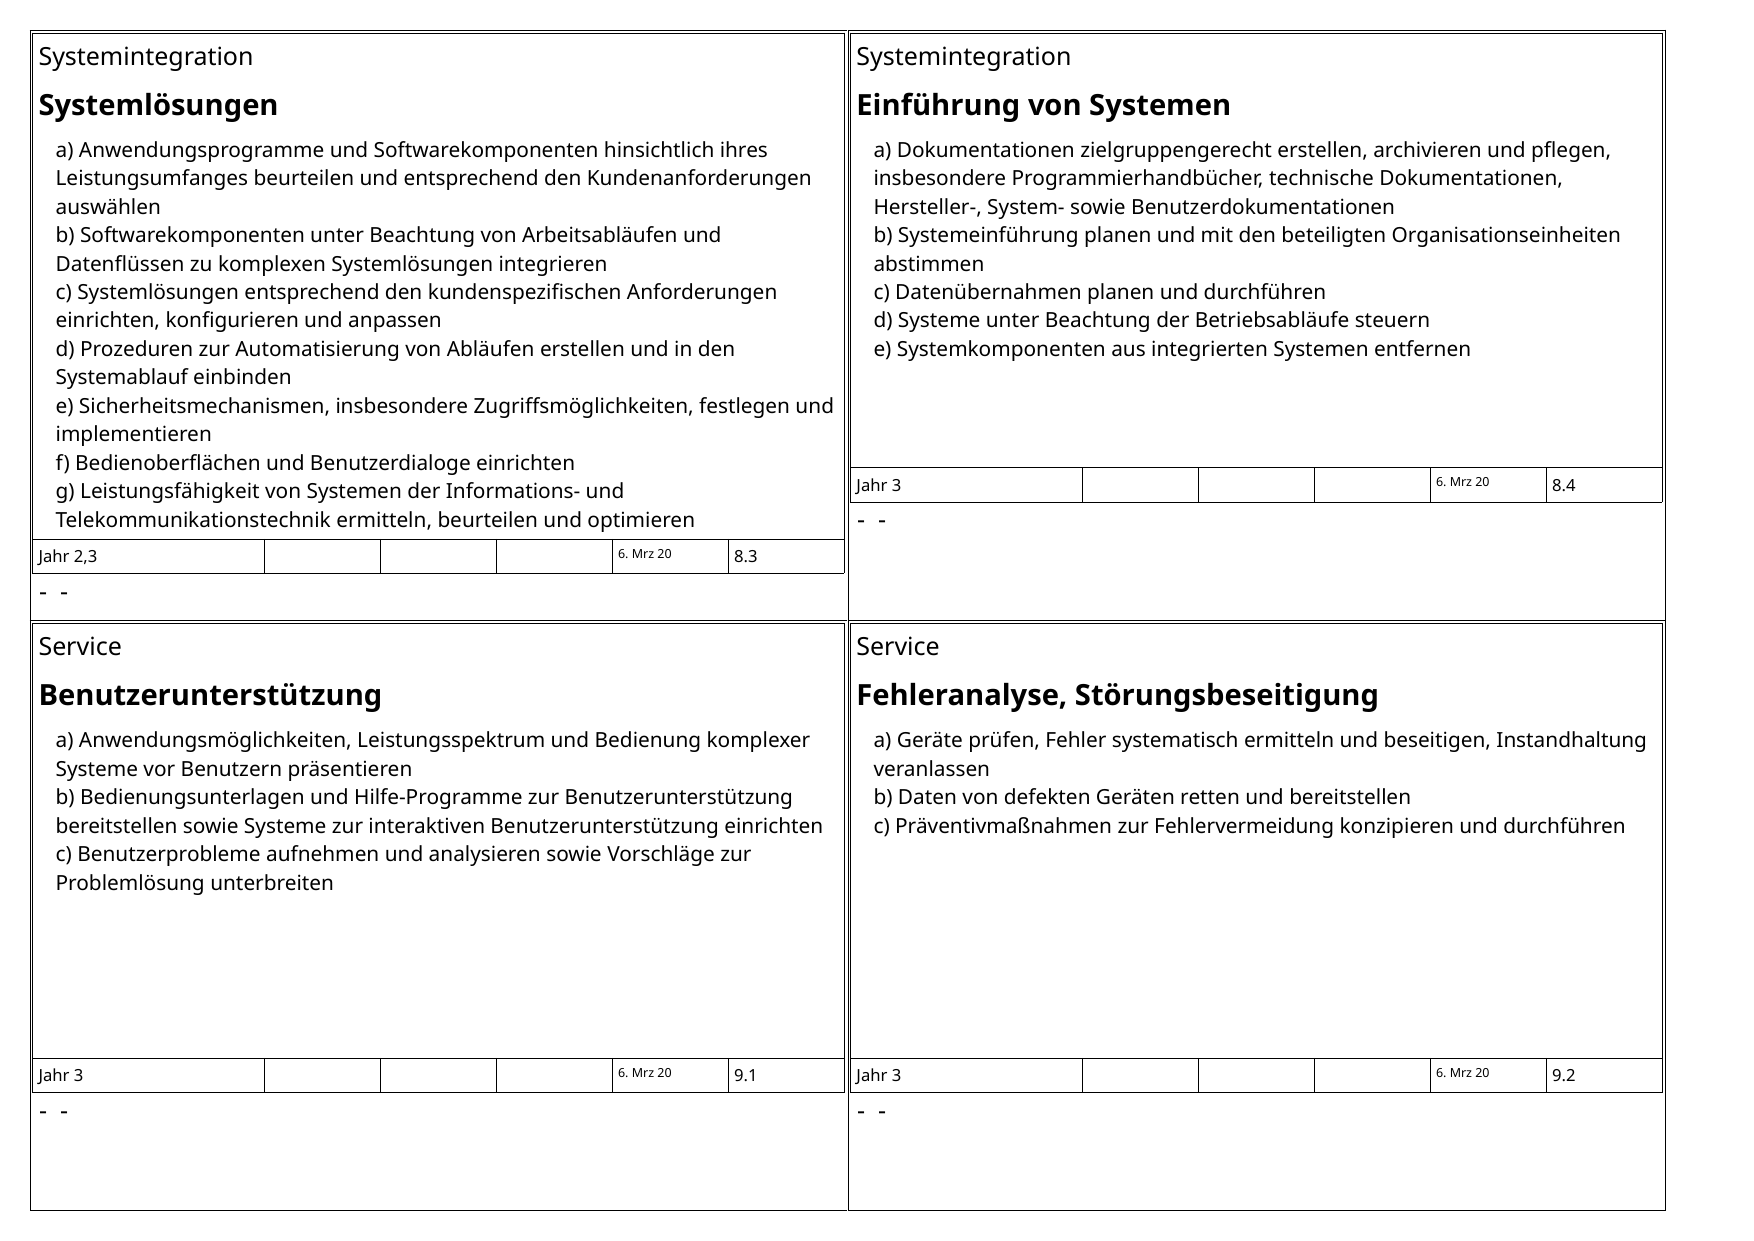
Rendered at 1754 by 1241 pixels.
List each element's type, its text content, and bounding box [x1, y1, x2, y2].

text - - [32, 1093, 844, 1126]
table_cell 8.4 [1547, 468, 1662, 502]
table_cell [381, 1059, 496, 1092]
table_cell Einführung von Systemen [851, 78, 1662, 129]
table_cell [851, 720, 867, 1058]
table_cell 9.2 [1547, 1059, 1662, 1092]
table_header Systemintegration [33, 34, 844, 78]
table_header Systemintegration [851, 34, 1662, 78]
table_cell Jahr 3 [851, 1059, 1082, 1092]
table_cell Fehleranalyse, Störungsbeseitigung [851, 669, 1662, 720]
table_cell a) Dokumentationen zielgruppengerecht erstellen, archivieren und pflegen, insbesondere Programmierhandbücher, technische Dokumentationen, Hersteller-, System- sowie Benutzerdokumentationen b) Systemeinführung planen und mit den beteiligten Organisationseinheiten abstimmen c) Datenübernahmen planen und durchführen d) Systeme unter Beachtung der Betriebsabläufe steuern e) Systemkomponenten aus integrierten Systemen entfernen [868, 129, 1662, 467]
table_cell 6. Mrz 20 [613, 1059, 728, 1092]
table_header Service [851, 624, 1662, 669]
text - - [850, 1093, 1662, 1126]
table_cell [33, 129, 49, 539]
table_cell [1199, 1059, 1314, 1092]
table_cell 9.1 [729, 1059, 844, 1092]
table_cell [1083, 1059, 1198, 1092]
table_cell 8.3 [729, 540, 844, 573]
table_cell Jahr 3 [851, 468, 1082, 502]
table_cell Jahr 2,3 [33, 540, 264, 573]
table_cell [497, 1059, 612, 1092]
table_cell [265, 540, 380, 573]
table_cell Systemlösungen [33, 78, 844, 129]
table_cell 6. Mrz 20 [1431, 1059, 1546, 1092]
table_cell 6. Mrz 20 [1431, 468, 1546, 502]
table_cell [851, 129, 867, 467]
table_cell [497, 540, 612, 573]
table_cell [1083, 468, 1198, 502]
text - - [850, 503, 1662, 536]
table_cell 6. Mrz 20 [613, 540, 728, 573]
table_cell [33, 720, 49, 1058]
text - - [32, 574, 844, 607]
table_cell Jahr 3 [33, 1059, 264, 1092]
table_header Service [33, 624, 844, 669]
table_cell [1199, 468, 1314, 502]
table_cell a) Anwendungsmöglichkeiten, Leistungsspektrum und Bedienung komplexer Systeme vor Benutzern präsentieren b) Bedienungsunterlagen und Hilfe-Programme zur Benutzerunterstützung bereitstellen sowie Systeme zur interaktiven Benutzerunterstützung einrichten c) Benutzerprobleme aufnehmen und analysieren sowie Vorschläge zur Problemlösung unterbreiten [50, 720, 844, 1058]
table_cell Benutzerunterstützung [33, 669, 844, 720]
table_cell a) Geräte prüfen, Fehler systematisch ermitteln und beseitigen, Instandhaltung veranlassen b) Daten von defekten Geräten retten und bereitstellen c) Präventivmaßnahmen zur Fehlervermeidung konzipieren und durchführen [868, 720, 1662, 1058]
table_cell [381, 540, 496, 573]
table_cell [1315, 1059, 1430, 1092]
table_cell a) Anwendungsprogramme und Softwarekomponenten hinsichtlich ihres Leistungsumfanges beurteilen und entsprechend den Kundenanforderungen auswählen b) Softwarekomponenten unter Beachtung von Arbeitsabläufen und Datenflüssen zu komplexen Systemlösungen integrieren c) Systemlösungen entsprechend den kundenspezifischen Anforderungen einrichten, konfigurieren und anpassen d) Prozeduren zur Automatisierung von Abläufen erstellen und in den Systemablauf einbinden e) Sicherheitsmechanismen, insbesondere Zugriffsmöglichkeiten, festlegen und implementieren f) Bedienoberflächen und Benutzerdialoge einrichten g) Leistungsfähigkeit von Systemen der Informations- und Telekommunikationstechnik ermitteln, beurteilen und optimieren [50, 129, 844, 539]
table_cell [1315, 468, 1430, 502]
table_cell [265, 1059, 380, 1092]
